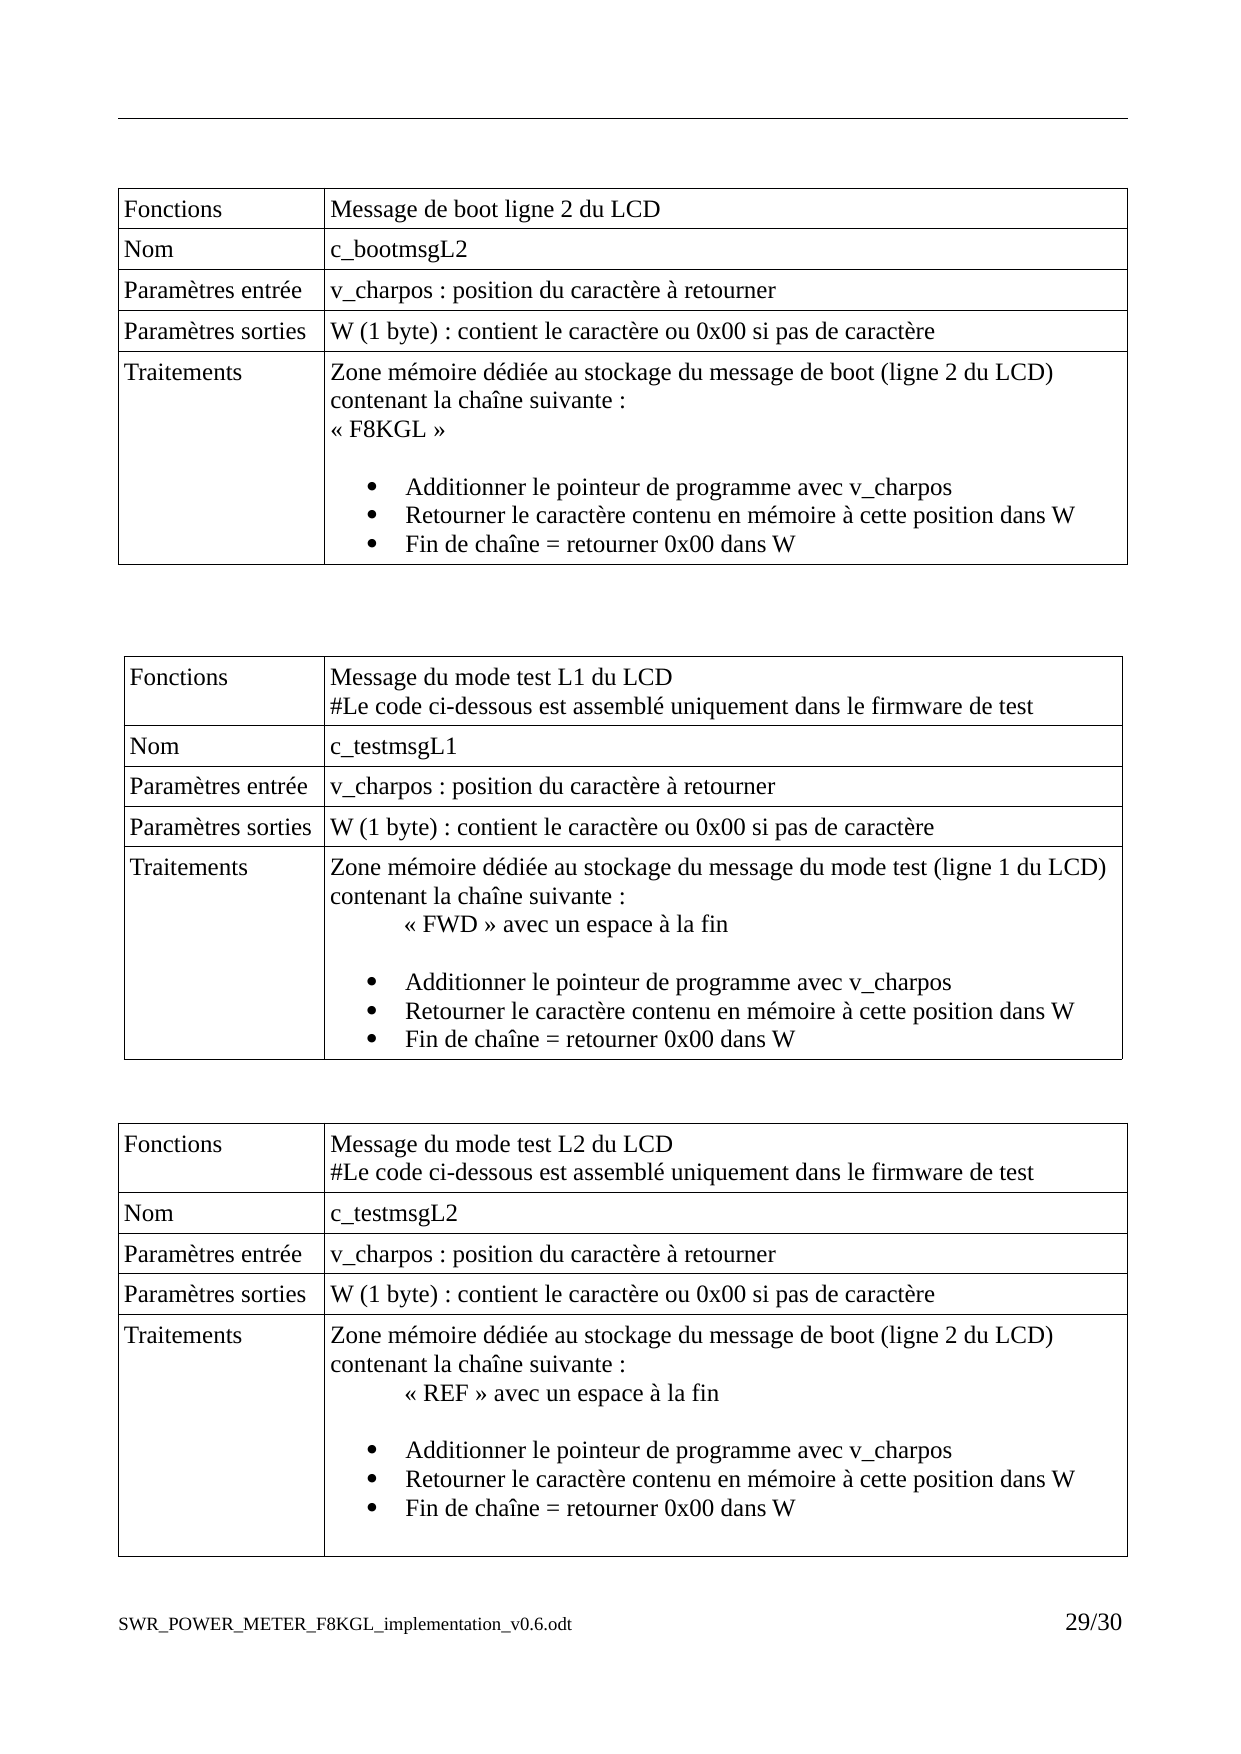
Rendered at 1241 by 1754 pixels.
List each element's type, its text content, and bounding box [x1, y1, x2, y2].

table_cell [118, 119, 1128, 188]
table_cell Paramètres sorties [119, 311, 324, 351]
table_cell Message du mode test L2 du LCD #Le code ci-dessous est assemblé uniquement dans le firmware de test [325, 1124, 1127, 1192]
table_cell Zone mémoire dédiée au stockage du message du mode test (ligne 1 du LCD) contenant la chaîne suivante : « FWD » avec un espace à la fin Additionner le pointeur de programme avec v_charpos Retourner le caractère contenu en mémoire à cette position dans W Fin de chaîne = retourner 0x00 dans W [325, 847, 1122, 1059]
table_cell Message de boot ligne 2 du LCD [325, 189, 1127, 228]
table_cell c_testmsgL2 [325, 1193, 1127, 1233]
table_cell W (1 byte) : contient le caractère ou 0x00 si pas de caractère [325, 311, 1127, 351]
table_header Fonctions [125, 657, 324, 725]
table_cell Traitements [119, 352, 324, 564]
table_cell v_charpos : position du caractère à retourner [325, 1234, 1127, 1273]
table_cell Zone mémoire dédiée au stockage du message de boot (ligne 2 du LCD) contenant la chaîne suivante : « F8KGL » Additionner le pointeur de programme avec v_charpos Retourner le caractère contenu en mémoire à cette position dans W Fin de chaîne = retourner 0x00 dans W [325, 352, 1127, 564]
table_cell Nom [119, 1193, 324, 1233]
table_cell W (1 byte) : contient le caractère ou 0x00 si pas de caractère [325, 807, 1122, 846]
table_cell Paramètres sorties [119, 1274, 324, 1314]
table_cell Fonctions [119, 189, 324, 228]
table_cell Paramètres entrée [119, 1234, 324, 1273]
table_cell [118, 565, 1128, 1122]
table_cell v_charpos : position du caractère à retourner [325, 767, 1122, 806]
table_cell Nom [119, 229, 324, 269]
table_cell Paramètres entrée [119, 270, 324, 310]
table_cell Nom [125, 726, 324, 766]
table_cell Zone mémoire dédiée au stockage du message de boot (ligne 2 du LCD) contenant la chaîne suivante : « REF » avec un espace à la fin Additionner le pointeur de programme avec v_charpos Retourner le caractère contenu en mémoire à cette position dans W Fin de chaîne = retourner 0x00 dans W [325, 1315, 1127, 1556]
table_cell Fonctions [119, 1124, 324, 1192]
table_cell c_bootmsgL2 [325, 229, 1127, 269]
table_cell W (1 byte) : contient le caractère ou 0x00 si pas de caractère [325, 1274, 1127, 1314]
table_header Message du mode test L1 du LCD #Le code ci-dessous est assemblé uniquement dans le firmware de test [325, 657, 1122, 725]
table_cell v_charpos : position du caractère à retourner [325, 270, 1127, 310]
table_cell c_testmsgL1 [325, 726, 1122, 766]
table_cell Traitements [119, 1315, 324, 1556]
table_cell Traitements [125, 847, 324, 1059]
table_cell Paramètres entrée [125, 767, 324, 806]
table_cell Paramètres sorties [125, 807, 324, 846]
